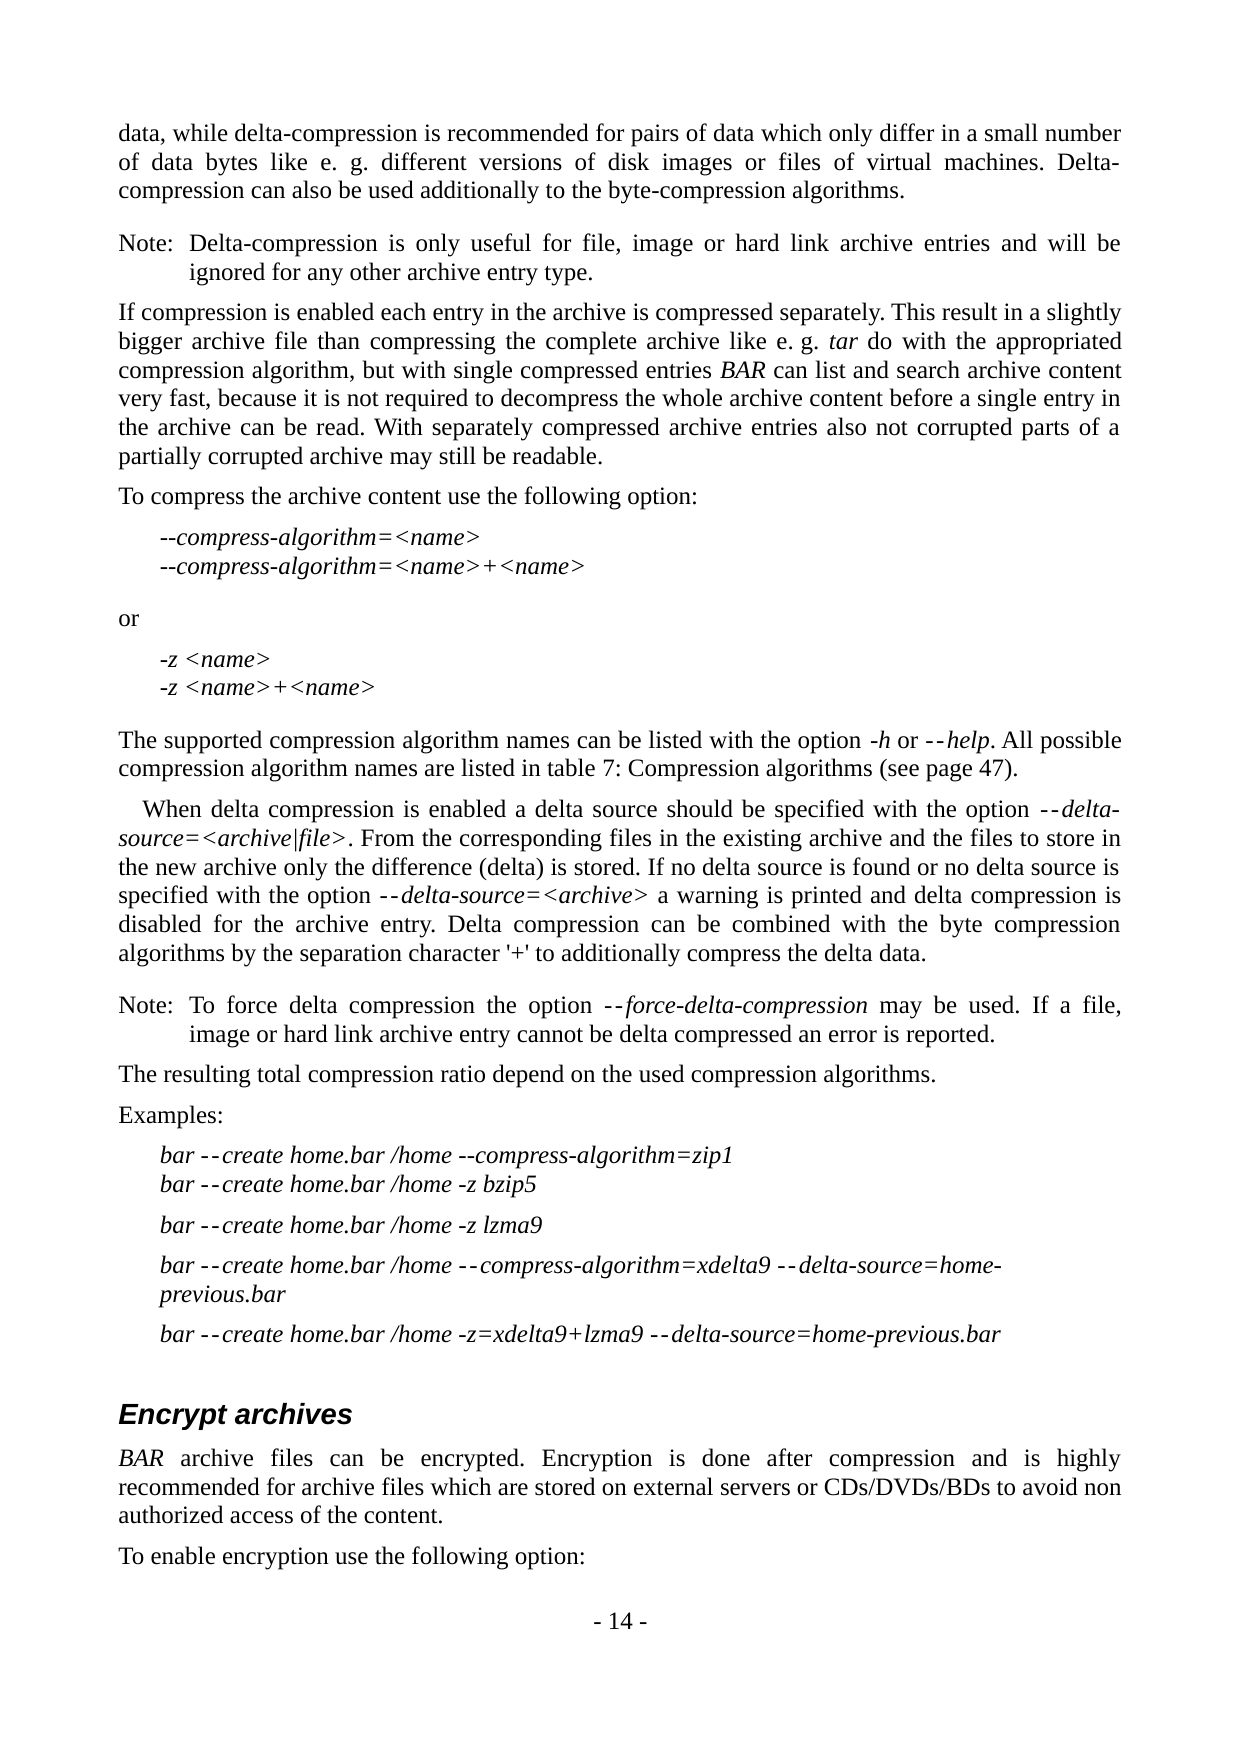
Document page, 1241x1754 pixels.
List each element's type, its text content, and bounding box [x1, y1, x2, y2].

subtitle Encrypt archives [118, 1397, 1122, 1430]
text -z <name> [159, 644, 1122, 672]
text bar ‑‑create home.bar /home --compress-algorithm=zip1 [159, 1140, 1122, 1169]
text If compression is enabled each entry in the archive is compressed separately. This result in a slightly bigger archive file than compressing the complete archive like e. g. tar do with the appropriated compression algorithm, but with single compressed entries BAR can list and search archive content very fast, because it is not required to decompress the whole archive content before a single entry in the archive can be read. With separately compressed archive entries also not corrupted parts of a partially corrupted archive may still be readable. [118, 297, 1122, 470]
text -z <name>+<name> [159, 672, 1122, 701]
text BAR archive files can be encrypted. Encryption is done after compression and is highly recommended for archive files which are stored on external servers or CDs/DVDs/BDs to avoid non authorized access of the content. [118, 1443, 1122, 1529]
text Note: To force delta compression the option ‑‑force-delta-compression may be used. If a file, image or hard link archive entry cannot be delta compressed an error is reported. [118, 990, 1122, 1048]
text bar ‑‑create home.bar /home -z=xdelta9+lzma9 ‑‑delta-source=home-previous.bar [159, 1319, 1122, 1348]
text The resulting total compression ratio depend on the used compression algorithms. [118, 1059, 1122, 1088]
text The supported compression algorithm names can be listed with the option -h or ‑‑help. All possible compression algorithm names are listed in table 7: Compression algorithms (see page 48). [118, 725, 1122, 782]
text Examples: [118, 1100, 1122, 1129]
text data, while delta-compression is recommended for pairs of data which only differ in a small number of data bytes like e. g. different versions of disk images or files of virtual machines. Delta-compression can also be used additionally to the byte-compression algorithms. [118, 118, 1122, 204]
text To enable encryption use the following option: [118, 1541, 1122, 1570]
text or [118, 603, 1122, 632]
text --compress-algorithm=<name>+<name> [159, 551, 1122, 579]
text --compress-algorithm=<name> [159, 522, 1122, 551]
text When delta compression is enabled a delta source should be specified with the option ‑‑delta-source=<archive|file>. From the corresponding files in the existing archive and the files to store in the new archive only the difference (delta) is stored. If no delta source is found or no delta source is specified with the option ‑‑delta-source=<archive> a warning is printed and delta compression is disabled for the archive entry. Delta compression can be combined with the byte compression algorithms by the separation character '+' to additionally compress the delta data. [118, 794, 1122, 967]
text bar ‑‑create home.bar /home -z lzma9 [159, 1210, 1122, 1238]
text bar ‑‑create home.bar /home ‑‑compress-algorithm=xdelta9 ‑‑delta-source=home-previous.bar [159, 1250, 1122, 1308]
text bar ‑‑create home.bar /home -z bzip5 [159, 1169, 1122, 1198]
text Note: Delta-compression is only useful for file, image or hard link archive entries and will be ignored for any other archive entry type. [118, 228, 1122, 285]
text To compress the archive content use the following option: [118, 481, 1122, 510]
